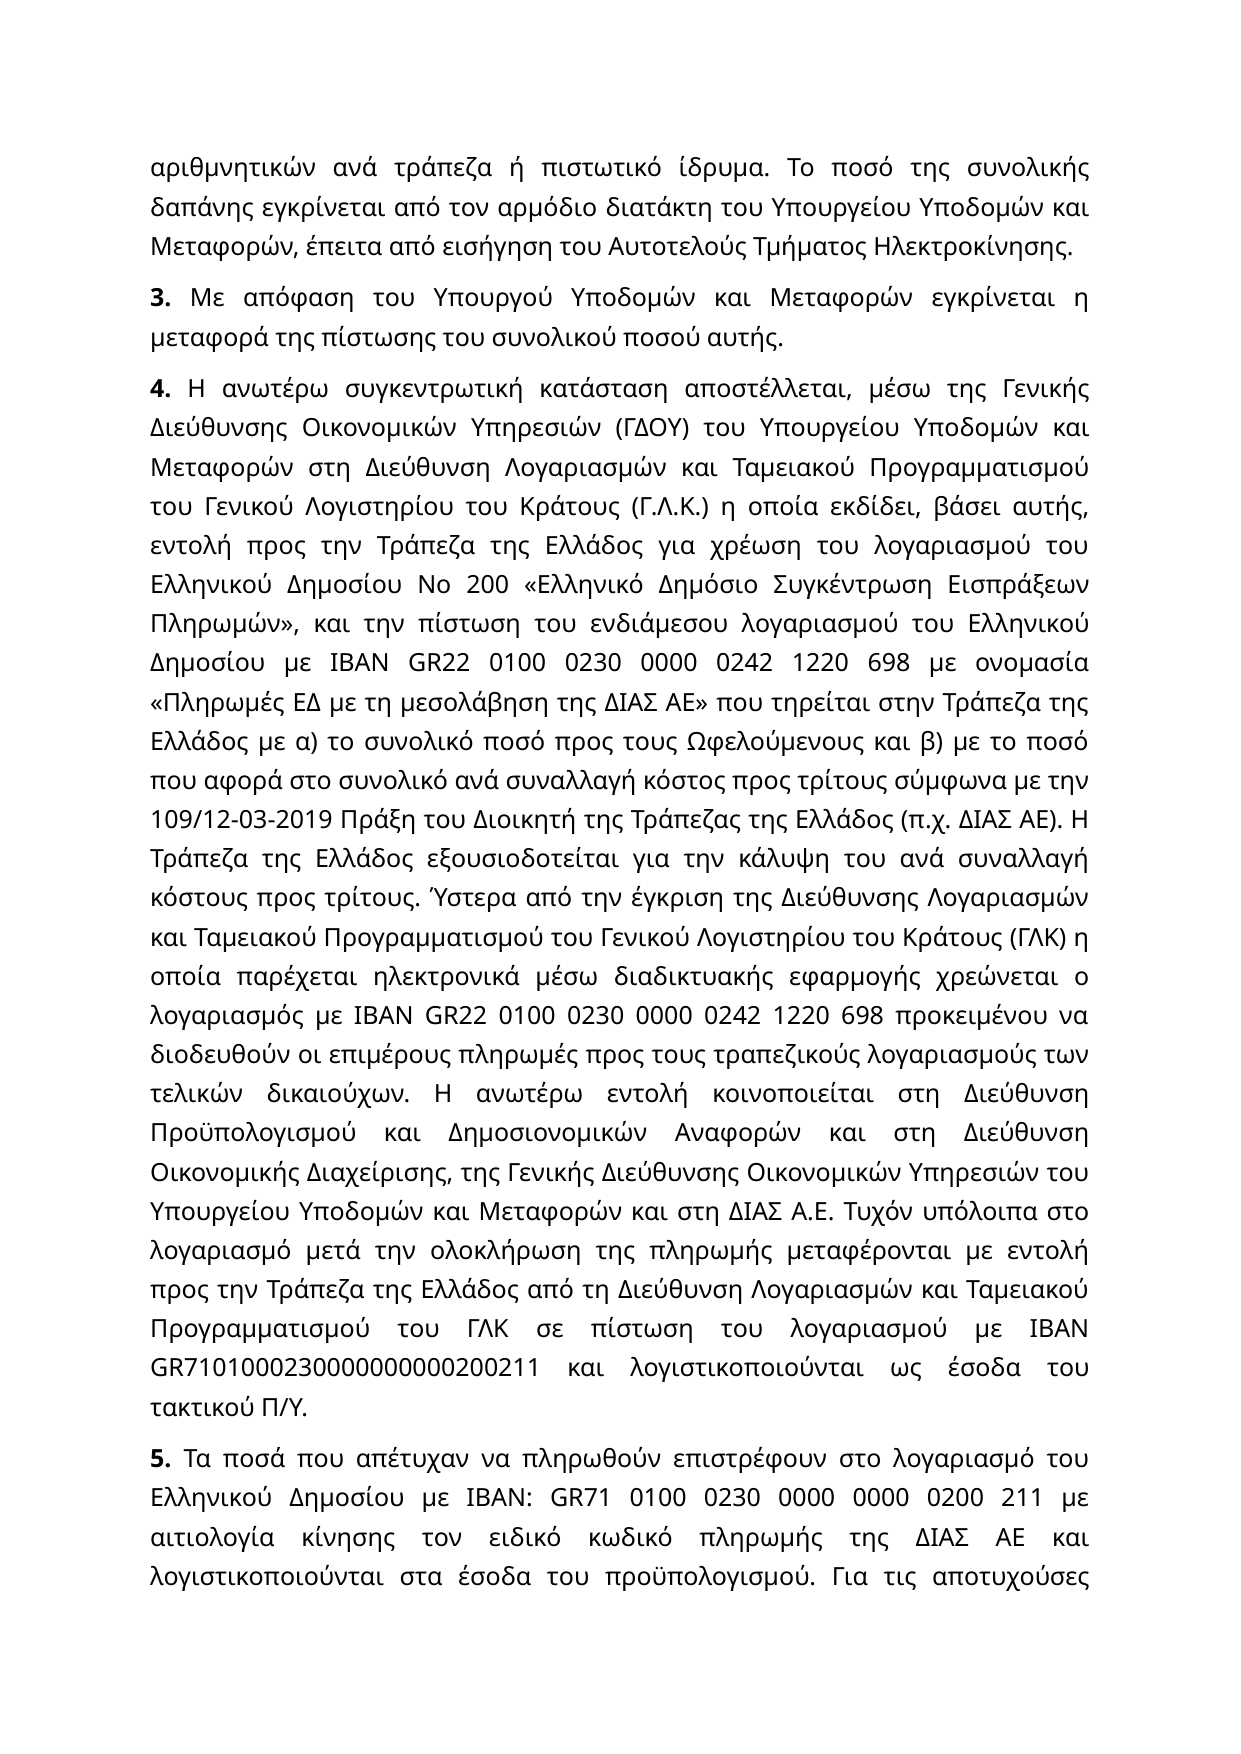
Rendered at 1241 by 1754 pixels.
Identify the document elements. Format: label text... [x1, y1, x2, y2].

text αριθμνητικών ανά τράπεζα ή πιστωτικό ίδρυμα. Το ποσό της συνολικής δαπάνης εγκρίνεται από τον αρμόδιο διατάκτη του Υπουργείου Υποδομών και Μεταφορών, έπειτα από εισήγηση του Αυτοτελούς Τμήματος Ηλεκτροκίνησης. [150, 150, 1090, 262]
text 4. Η ανωτέρω συγκεντρωτική κατάσταση αποστέλλεται, μέσω της Γενικής Διεύθυνσης Οικονομικών Υπηρεσιών (ΓΔΟΥ) του Υπουργείου Υποδομών και Μεταφορών στη Διεύθυνση Λογαριασμών και Ταμειακού Προγραμματισμού του Γενικού Λογιστηρίου του Κράτους (Γ.Λ.Κ.) η οποία εκδίδει, βάσει αυτής, εντολή προς την Τράπεζα της Ελλάδος για χρέωση του λογαριασμού του Ελληνικού Δημοσίου Νο 200 «Ελληνικό Δημόσιο Συγκέντρωση Εισπράξεων Πληρωμών», και την πίστωση του ενδιάμεσου λογαριασμού του Ελληνικού Δημοσίου με ΙΒΑΝ GR22 0100 0230 0000 0242 1220 698 με ονομασία «Πληρωμές ΕΔ με τη μεσολάβηση της ΔΙΑΣ ΑΕ» που τηρείται στην Τράπεζα της Ελλάδος με α) το συνολικό ποσό προς τους Ωφελούμενους και β) με το ποσό που αφορά στο συνολικό ανά συναλλαγή κόστος προς τρίτους σύμφωνα με την 109/12-03-2019 Πράξη του Διοικητή της Τράπεζας της Ελλάδος (π.χ. ΔΙΑΣ ΑΕ). Η Τράπεζα της Ελλάδος εξουσιοδοτείται για την κάλυψη του ανά συναλλαγή κόστους προς τρίτους. Ύστερα από την έγκριση της Διεύθυνσης Λογαριασμών και Ταμειακού Προγραμματισμού του Γενικού Λογιστηρίου του Κράτους (ΓΛΚ) η οποία παρέχεται ηλεκτρονικά μέσω διαδικτυακής εφαρμογής χρεώνεται ο λογαριασμός με ΙΒΑΝ GR22 0100 0230 0000 0242 1220 698 προκειμένου να διοδευθούν οι επιμέρους πληρωμές προς τους τραπεζικούς λογαριασμούς των τελικών δικαιούχων. Η ανωτέρω εντολή κοινοποιείται στη Διεύθυνση Προϋπολογισμού και Δημοσιονομικών Αναφορών και στη Διεύθυνση Οικονομικής Διαχείρισης, της Γενικής Διεύθυνσης Οικονομικών Υπηρεσιών του Υπουργείου Υποδομών και Μεταφορών και στη ΔΙΑΣ Α.Ε. Τυχόν υπόλοιπα στο λογαριασμό μετά την ολοκλήρωση της πληρωμής μεταφέρονται με εντολή προς την Τράπεζα της Ελλάδος από τη Διεύθυνση Λογαριασμών και Ταμειακού Προγραμματισμού του ΓΛΚ σε πίστωση του λογαριασμού με ΙΒΑΝ GR7101000230000000000200211 και λογιστικοποιούνται ως έσοδα του τακτικού Π/Υ. [150, 371, 1090, 1423]
text 3. Με απόφαση του Υπουργού Υποδομών και Μεταφορών εγκρίνεται η μεταφορά της πίστωσης του συνολικού ποσού αυτής. [150, 280, 1090, 353]
text 5. Τα ποσά που απέτυχαν να πληρωθούν επιστρέφουν στο λογαριασμό του Ελληνικού Δημοσίου με ΙΒΑΝ: GR71 0100 0230 0000 0000 0200 211 με αιτιολογία κίνησης τον ειδικό κωδικό πληρωμής της ΔΙΑΣ ΑΕ και λογιστικοποιούνται στα έσοδα του προϋπολογισμού. Για τις αποτυχούσες [150, 1441, 1090, 1592]
